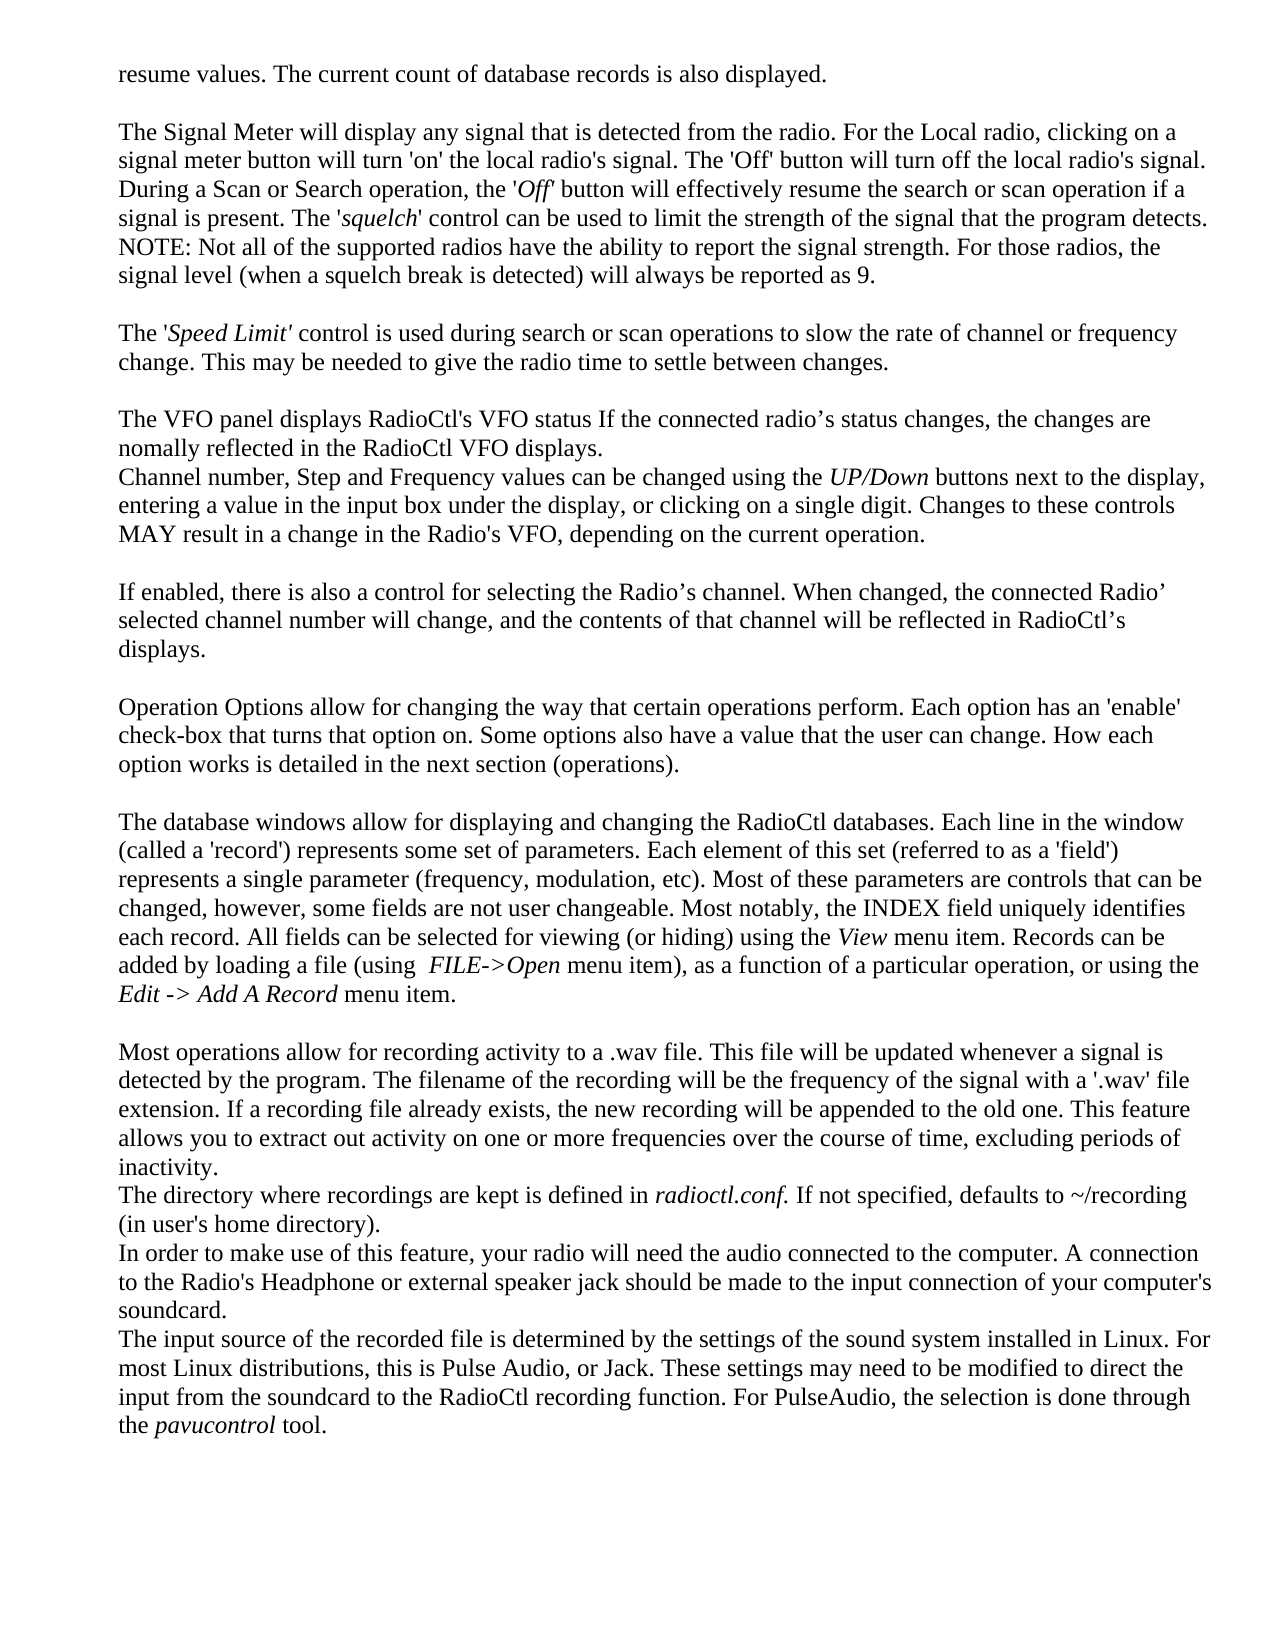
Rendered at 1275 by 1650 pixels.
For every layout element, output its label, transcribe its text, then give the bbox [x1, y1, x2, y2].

text Most operations allow for recording activity to a .wav file. This file will be updated whenever a signal is detected by the program. The filename of the recording will be the frequency of the signal with a '.wav' file extension. If a recording file already exists, the new recording will be appended to the old one. This feature allows you to extract out activity on one or more frequencies over the course of time, excluding periods of inactivity. [118, 1037, 1216, 1180]
text If enabled, there is also a control for selecting the Radio’s channel. When changed, the connected Radio’ selected channel number will change, and the contents of that channel will be reflected in RadioCtl’s displays. [118, 577, 1216, 663]
text The Signal Meter will display any signal that is detected from the radio. For the Local radio, clicking on a signal meter button will turn 'on' the local radio's signal. The 'Off' button will turn off the local radio's signal. During a Scan or Search operation, the 'Off' button will effectively resume the search or scan operation if a signal is present. The 'squelch' control can be used to limit the strength of the signal that the program detects. [118, 117, 1216, 232]
text The 'Speed Limit' control is used during search or scan operations to slow the rate of channel or frequency change. This may be needed to give the radio time to settle between changes. [118, 318, 1216, 375]
text NOTE: Not all of the supported radios have the ability to report the signal strength. For those radios, the signal level (when a squelch break is detected) will always be reported as 9. [118, 232, 1216, 289]
text In order to make use of this feature, your radio will need the audio connected to the computer. A connection to the Radio's Headphone or external speaker jack should be made to the input connection of your computer's soundcard. [118, 1238, 1216, 1324]
text The VFO panel displays RadioCtl's VFO status If the connected radio’s status changes, the changes are nomally reflected in the RadioCtl VFO displays. [118, 404, 1216, 462]
text Operation Options allow for changing the way that certain operations perform. Each option has an 'enable' check-box that turns that option on. Some options also have a value that the user can change. How each option works is detailed in the next section (operations). [118, 692, 1216, 778]
text The database windows allow for displaying and changing the RadioCtl databases. Each line in the window (called a 'record') represents some set of parameters. Each element of this set (referred to as a 'field') represents a single parameter (frequency, modulation, etc). Most of these parameters are controls that can be changed, however, some fields are not user changeable. Most notably, the INDEX field uniquely identifies each record. All fields can be selected for viewing (or hiding) using the View menu item. Records can be added by loading a file (using FILE->Open menu item), as a function of a particular operation, or using the Edit -> Add A Record menu item. [118, 807, 1216, 1008]
text Channel number, Step and Frequency values can be changed using the UP/Down buttons next to the display, entering a value in the input box under the display, or clicking on a single digit. Changes to these controls MAY result in a change in the Radio's VFO, depending on the current operation. [118, 462, 1216, 548]
text The directory where recordings are kept is defined in radioctl.conf. If not specified, defaults to ~/recording (in user's home directory). [118, 1180, 1216, 1238]
text resume values. The current count of database records is also displayed. [118, 59, 1216, 88]
text The input source of the recorded file is determined by the settings of the sound system installed in Linux. For most Linux distributions, this is Pulse Audio, or Jack. These settings may need to be modified to direct the input from the soundcard to the RadioCtl recording function. For PulseAudio, the selection is done through the pavucontrol tool. [118, 1324, 1216, 1439]
